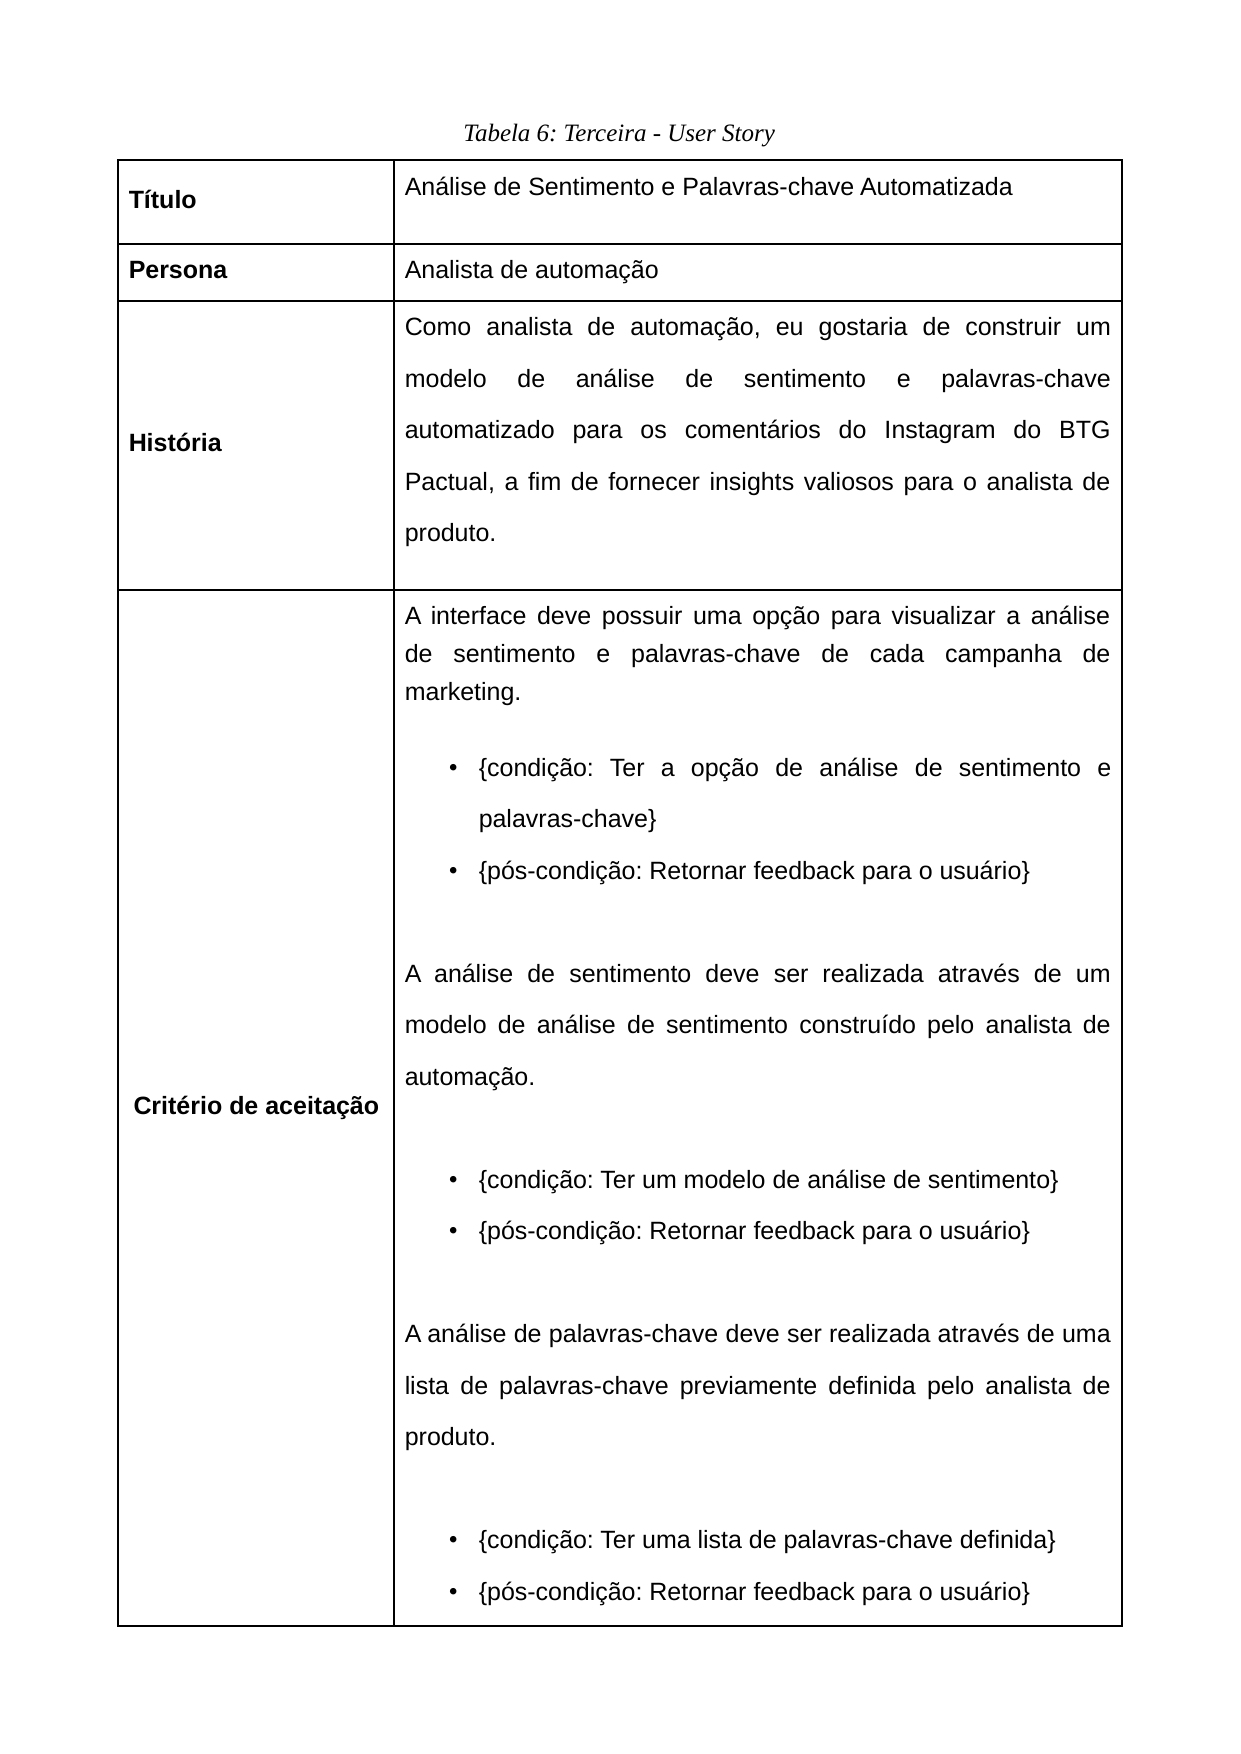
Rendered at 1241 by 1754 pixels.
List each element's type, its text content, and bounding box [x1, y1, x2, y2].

table_cell História [119, 302, 393, 589]
table_cell A interface deve possuir uma opção para visualizar a análise de sentimento e palavras-chave de cada campanha de marketing. {condição: Ter a opção de análise de sentimento e palavras-chave} {pós-condição: Retornar feedback para o usuário} A análise de sentimento deve ser realizada através de um modelo de análise de sentimento construído pelo analista de automação. {condição: Ter um modelo de análise de sentimento} {pós-condição: Retornar feedback para o usuário} A análise de palavras-chave deve ser realizada através de uma lista de palavras-chave previamente definida pelo analista de produto. {condição: Ter uma lista de palavras-chave definida} {pós-condição: Retornar feedback para o usuário} [395, 591, 1121, 1625]
table_cell Persona [119, 245, 393, 300]
table_header Análise de Sentimento e Palavras-chave Automatizada [395, 161, 1121, 242]
table_header Título [119, 161, 393, 242]
table_cell Critério de aceitação [119, 591, 393, 1625]
table_cell Analista de automação [395, 245, 1121, 300]
text Tabela 6: Terceira - User Story [118, 118, 1122, 147]
table_cell Como analista de automação, eu gostaria de construir um modelo de análise de sentimento e palavras-chave automatizado para os comentários do Instagram do BTG Pactual, a fim de fornecer insights valiosos para o analista de produto. [395, 302, 1121, 589]
